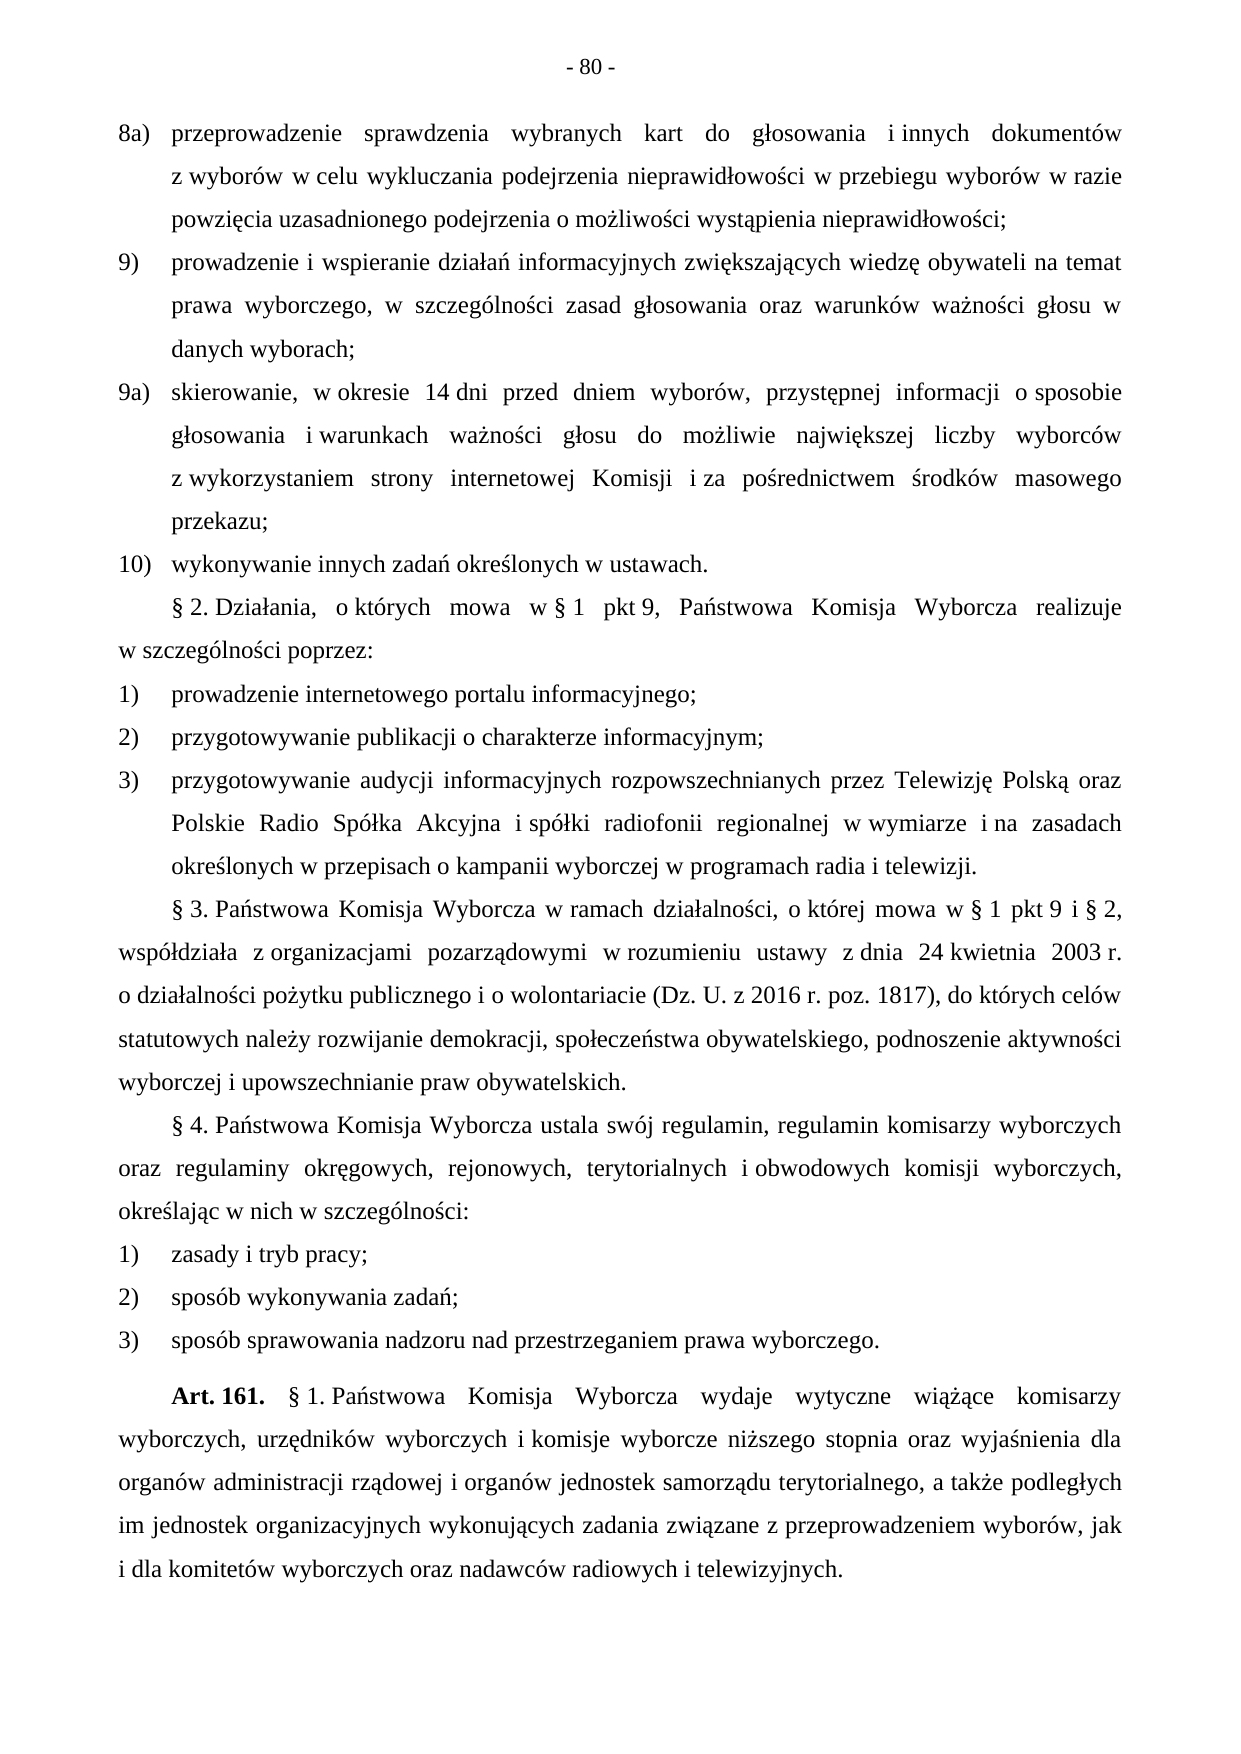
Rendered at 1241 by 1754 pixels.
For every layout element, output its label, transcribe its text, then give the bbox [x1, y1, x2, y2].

text § 3. Państwowa Komisja Wyborcza w ramach działalności, o której mowa w § 1 pkt 9 i § 2, współdziała z organizacjami pozarządowymi w rozumieniu ustawy z dnia 24 kwietnia 2003 r. o działalności pożytku publicznego i o wolontariacie (Dz. U. z 2016 r. poz. 1817), do których celów statutowych należy rozwijanie demokracji, społeczeństwa obywatelskiego, podnoszenie aktywności wyborczej i upowszechnianie praw obywatelskich. [118, 894, 1122, 1096]
text 2) przygotowywanie publikacji o charakterze informacyjnym; [118, 722, 1122, 751]
text Art. 161. § 1. Państwowa Komisja Wyborcza wydaje wytyczne wiążące komisarzy wyborczych, urzędników wyborczych i komisje wyborcze niższego stopnia oraz wyjaśnienia dla organów administracji rządowej i organów jednostek samorządu terytorialnego, a także podległych im jednostek organizacyjnych wykonujących zadania związane z przeprowadzeniem wyborów, jak i dla komitetów wyborczych oraz nadawców radiowych i telewizyjnych. [118, 1381, 1122, 1582]
text 1) zasady i tryb pracy; [118, 1239, 1122, 1268]
text 3) przygotowywanie audycji informacyjnych rozpowszechnianych przez Telewizję Polską oraz Polskie Radio Spółka Akcyjna i spółki radiofonii regionalnej w wymiarze i na zasadach określonych w przepisach o kampanii wyborczej w programach radia i telewizji. [118, 765, 1122, 880]
text 1) prowadzenie internetowego portalu informacyjnego; [118, 679, 1122, 707]
text 8a) przeprowadzenie sprawdzenia wybranych kart do głosowania i innych dokumentów z wyborów w celu wykluczania podejrzenia nieprawidłowości w przebiegu wyborów w razie powzięcia uzasadnionego podejrzenia o możliwości wystąpienia nieprawidłowości; [118, 118, 1122, 233]
text § 4. Państwowa Komisja Wyborcza ustala swój regulamin, regulamin komisarzy wyborczych oraz regulaminy okręgowych, rejonowych, terytorialnych i obwodowych komisji wyborczych, określając w nich w szczególności: [118, 1110, 1122, 1225]
text 3) sposób sprawowania nadzoru nad przestrzeganiem prawa wyborczego. [118, 1326, 1122, 1354]
text 10) wykonywanie innych zadań określonych w ustawach. [118, 549, 1122, 578]
text § 2. Działania, o których mowa w § 1 pkt 9, Państwowa Komisja Wyborcza realizuje w szczególności poprzez: [118, 592, 1122, 664]
text 2) sposób wykonywania zadań; [118, 1282, 1122, 1311]
text 9a) skierowanie, w okresie 14 dni przed dniem wyborów, przystępnej informacji o sposobie głosowania i warunkach ważności głosu do możliwie największej liczby wyborców z wykorzystaniem strony internetowej Komisji i za pośrednictwem środków masowego przekazu; [118, 377, 1122, 535]
text 9) prowadzenie i wspieranie działań informacyjnych zwiększających wiedzę obywateli na temat prawa wyborczego, w szczególności zasad głosowania oraz warunków ważności głosu w danych wyborach; [118, 247, 1122, 362]
